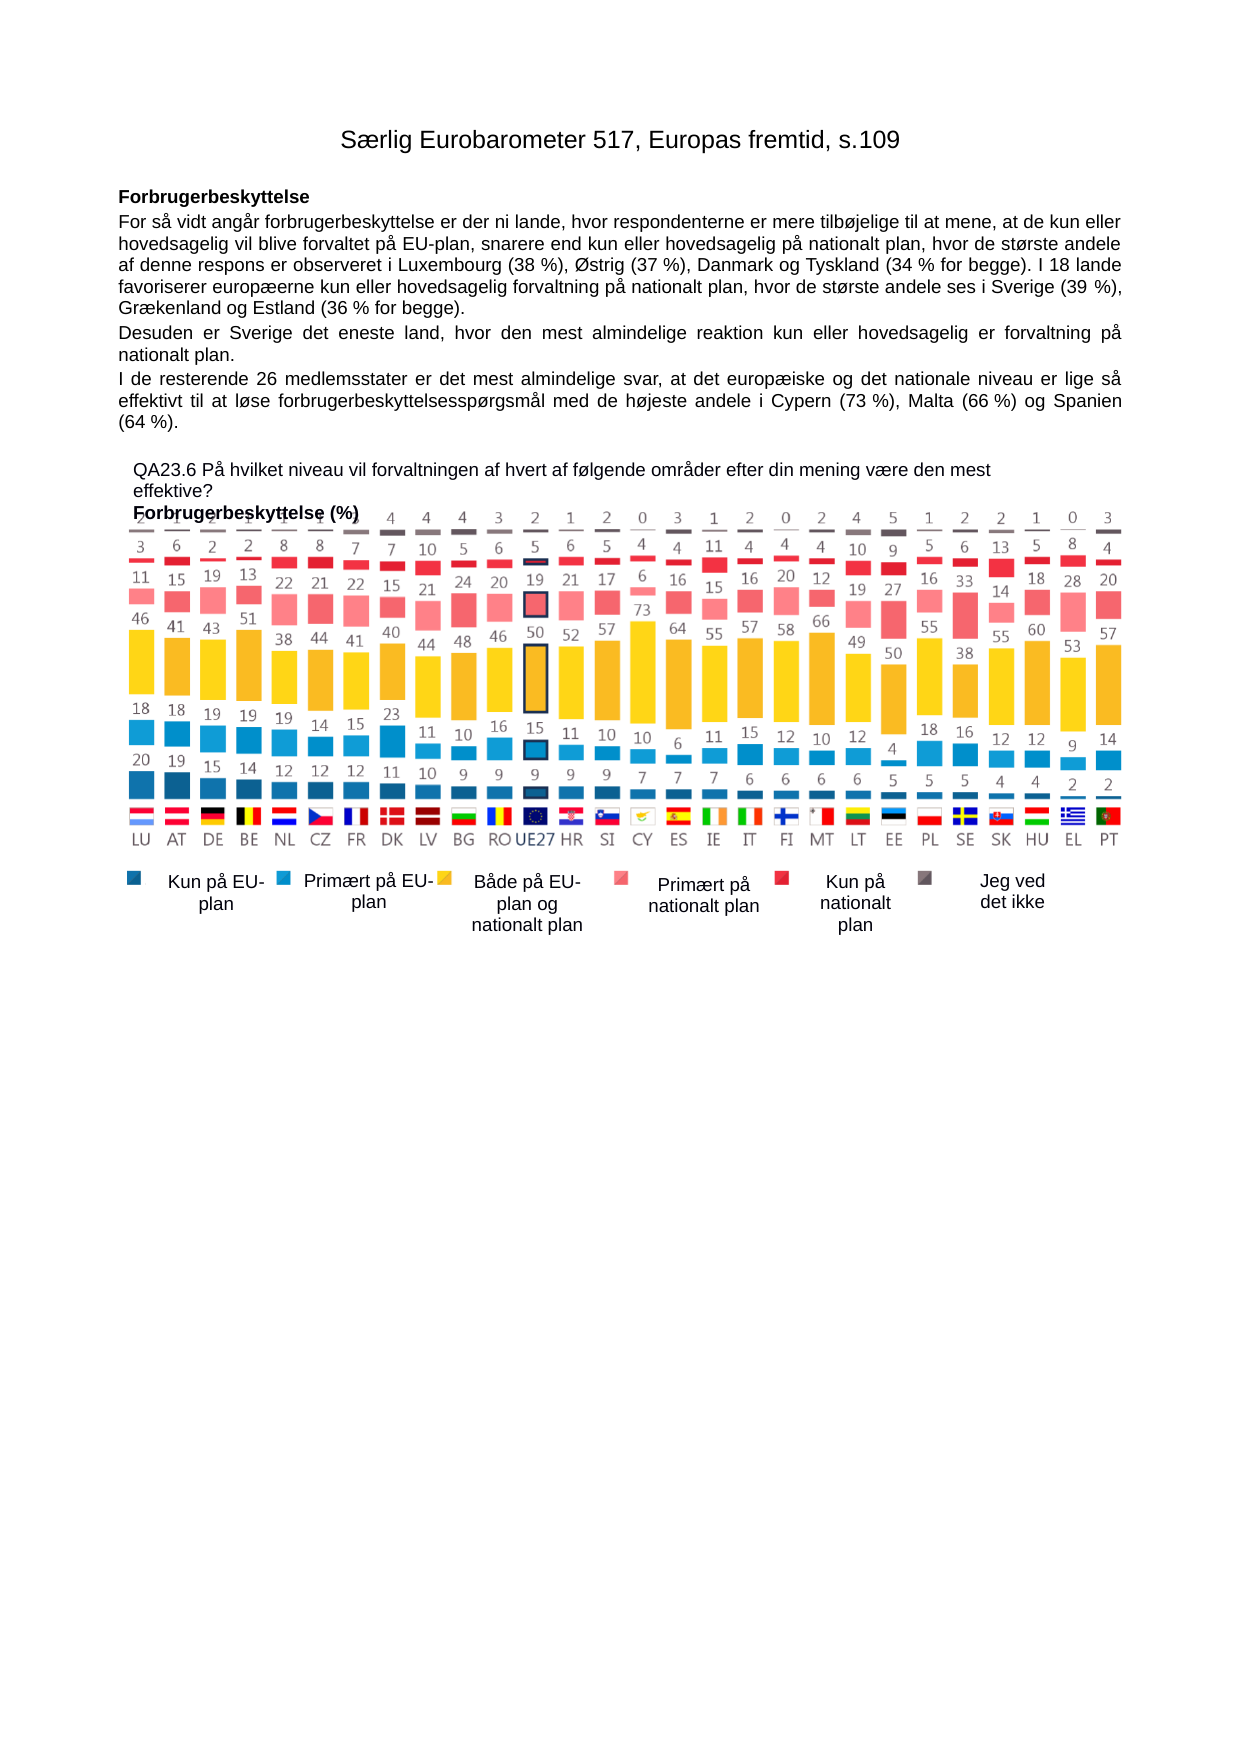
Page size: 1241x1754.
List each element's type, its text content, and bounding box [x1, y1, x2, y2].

picture [119, 504, 1123, 906]
text For så vidt angår forbrugerbeskyttelse er der ni lande, hvor respondenterne er mere tilbøjelige til at mene, at de kun eller hovedsagelig vil blive forvaltet på EU-plan, snarere end kun eller hovedsagelig på nationalt plan, hvor de største andele af denne respons er observeret i Luxembourg (38 %), Østrig (37 %), Danmark og Tyskland (34 % for begge). I 18 lande favoriserer europæerne kun eller hovedsagelig forvaltning på nationalt plan, hvor de største andele ses i Sverige (39 %), Grækenland og Estland (36 % for begge). [118, 211, 1122, 319]
text Forbrugerbeskyttelse [118, 186, 1122, 208]
text I de resterende 26 medlemsstater er det mest almindelige svar, at det europæiske og det nationale niveau er lige så effektivt til at løse forbrugerbeskyttelsesspørgsmål med de højeste andele i Cypern (73 %), Malta (66 %) og Spanien (64 %). [118, 368, 1122, 433]
text Desuden er Sverige det eneste land, hvor den mest almindelige reaktion kun eller hovedsagelig er forvaltning på nationalt plan. [118, 322, 1122, 365]
